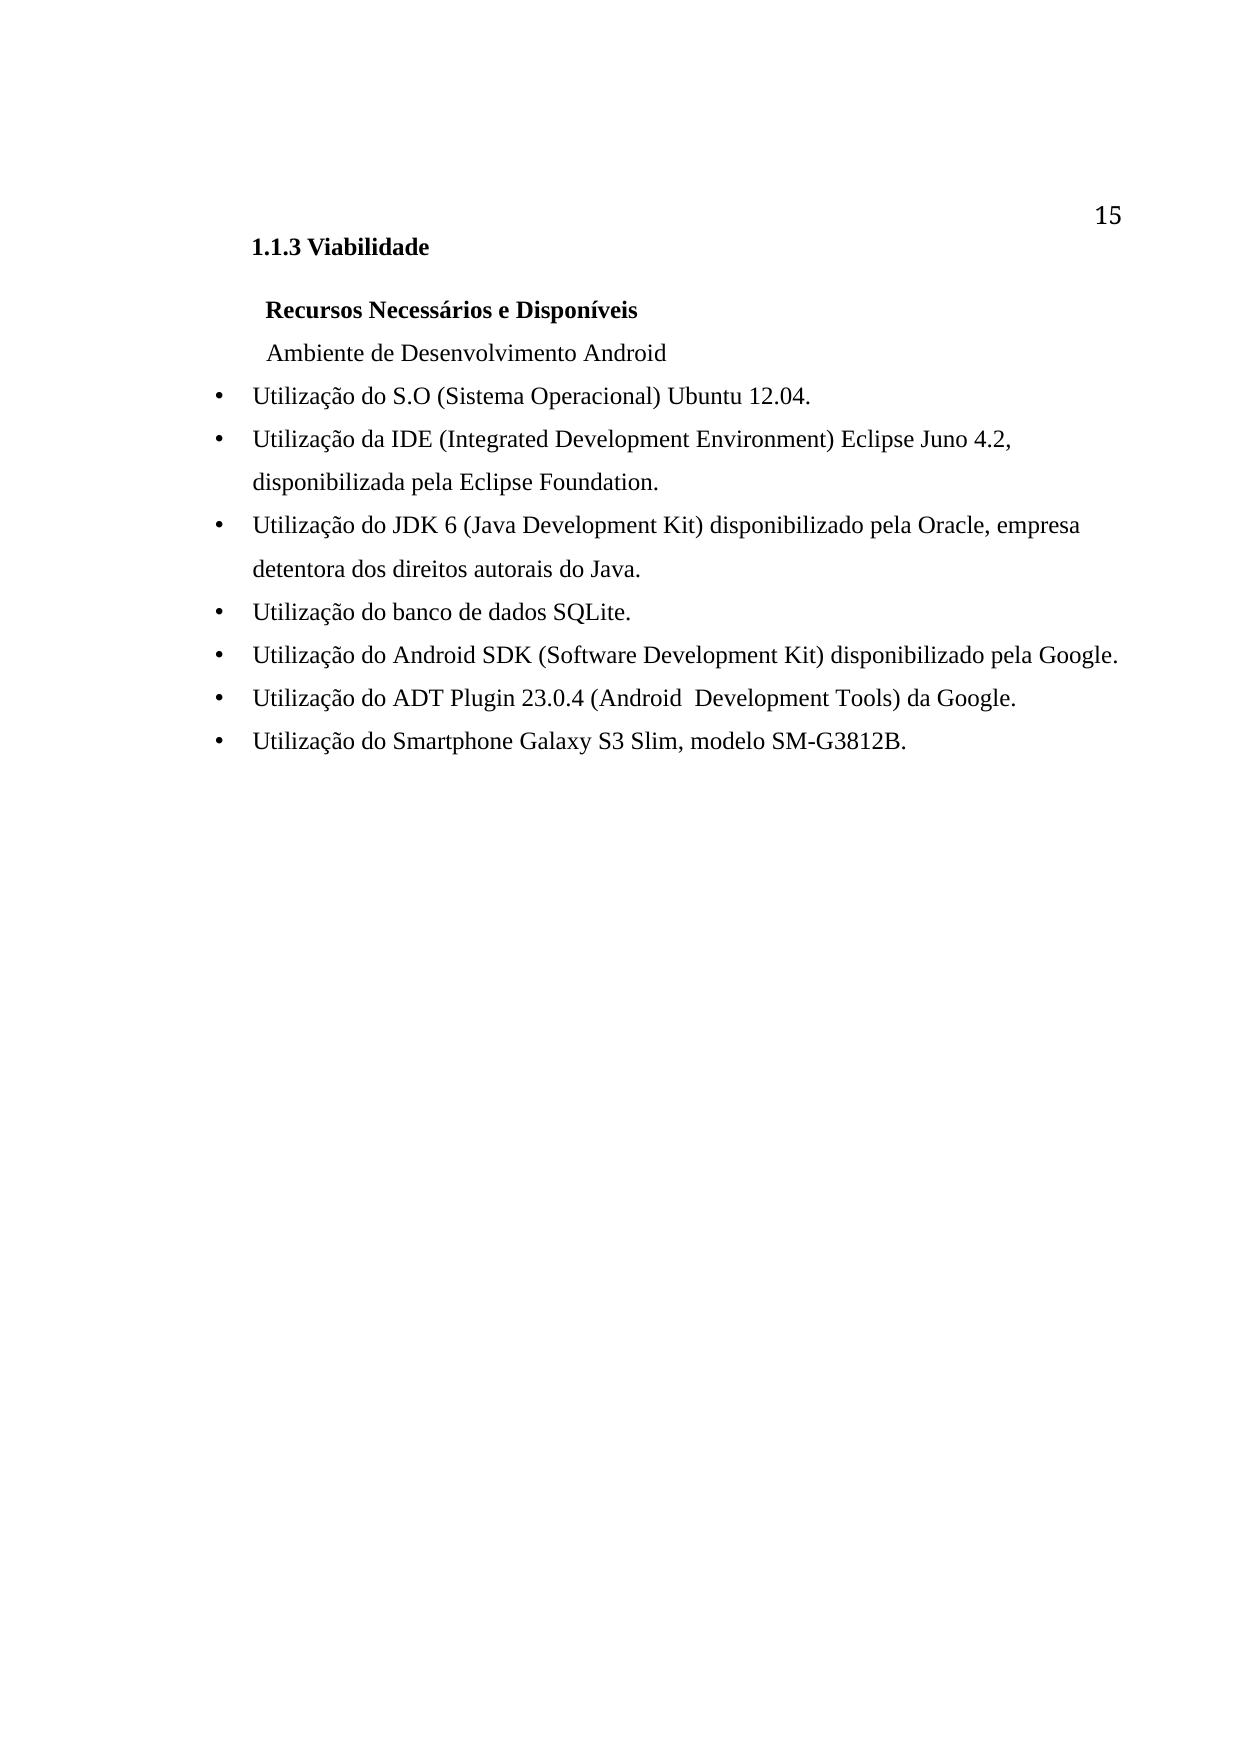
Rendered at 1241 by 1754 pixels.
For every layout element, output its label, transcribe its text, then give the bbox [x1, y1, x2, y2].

list Utilização do S.O (Sistema Operacional) Ubuntu 12.04. [215, 381, 1122, 410]
list Utilização do Android SDK (Software Development Kit) disponibilizado pela Google. [215, 640, 1122, 669]
text Recursos Necessários e Disponíveis [177, 295, 1122, 324]
list Utilização do JDK 6 (Java Development Kit) disponibilizado pela Oracle, empresa detentora dos direitos autorais do Java. [215, 511, 1122, 582]
text 1.1.3 Viabilidade [177, 232, 1122, 261]
list Utilização da IDE (Integrated Development Environment) Eclipse Juno 4.2, disponibilizada pela Eclipse Foundation. [215, 424, 1122, 496]
text Ambiente de Desenvolvimento Android [177, 338, 1122, 367]
list Utilização do ADT Plugin 23.0.4 (Android Development Tools) da Google. [215, 683, 1122, 712]
list Utilização do banco de dados SQLite. [215, 597, 1122, 626]
list Utilização do Smartphone Galaxy S3 Slim, modelo SM-G3812B. [215, 726, 1122, 755]
